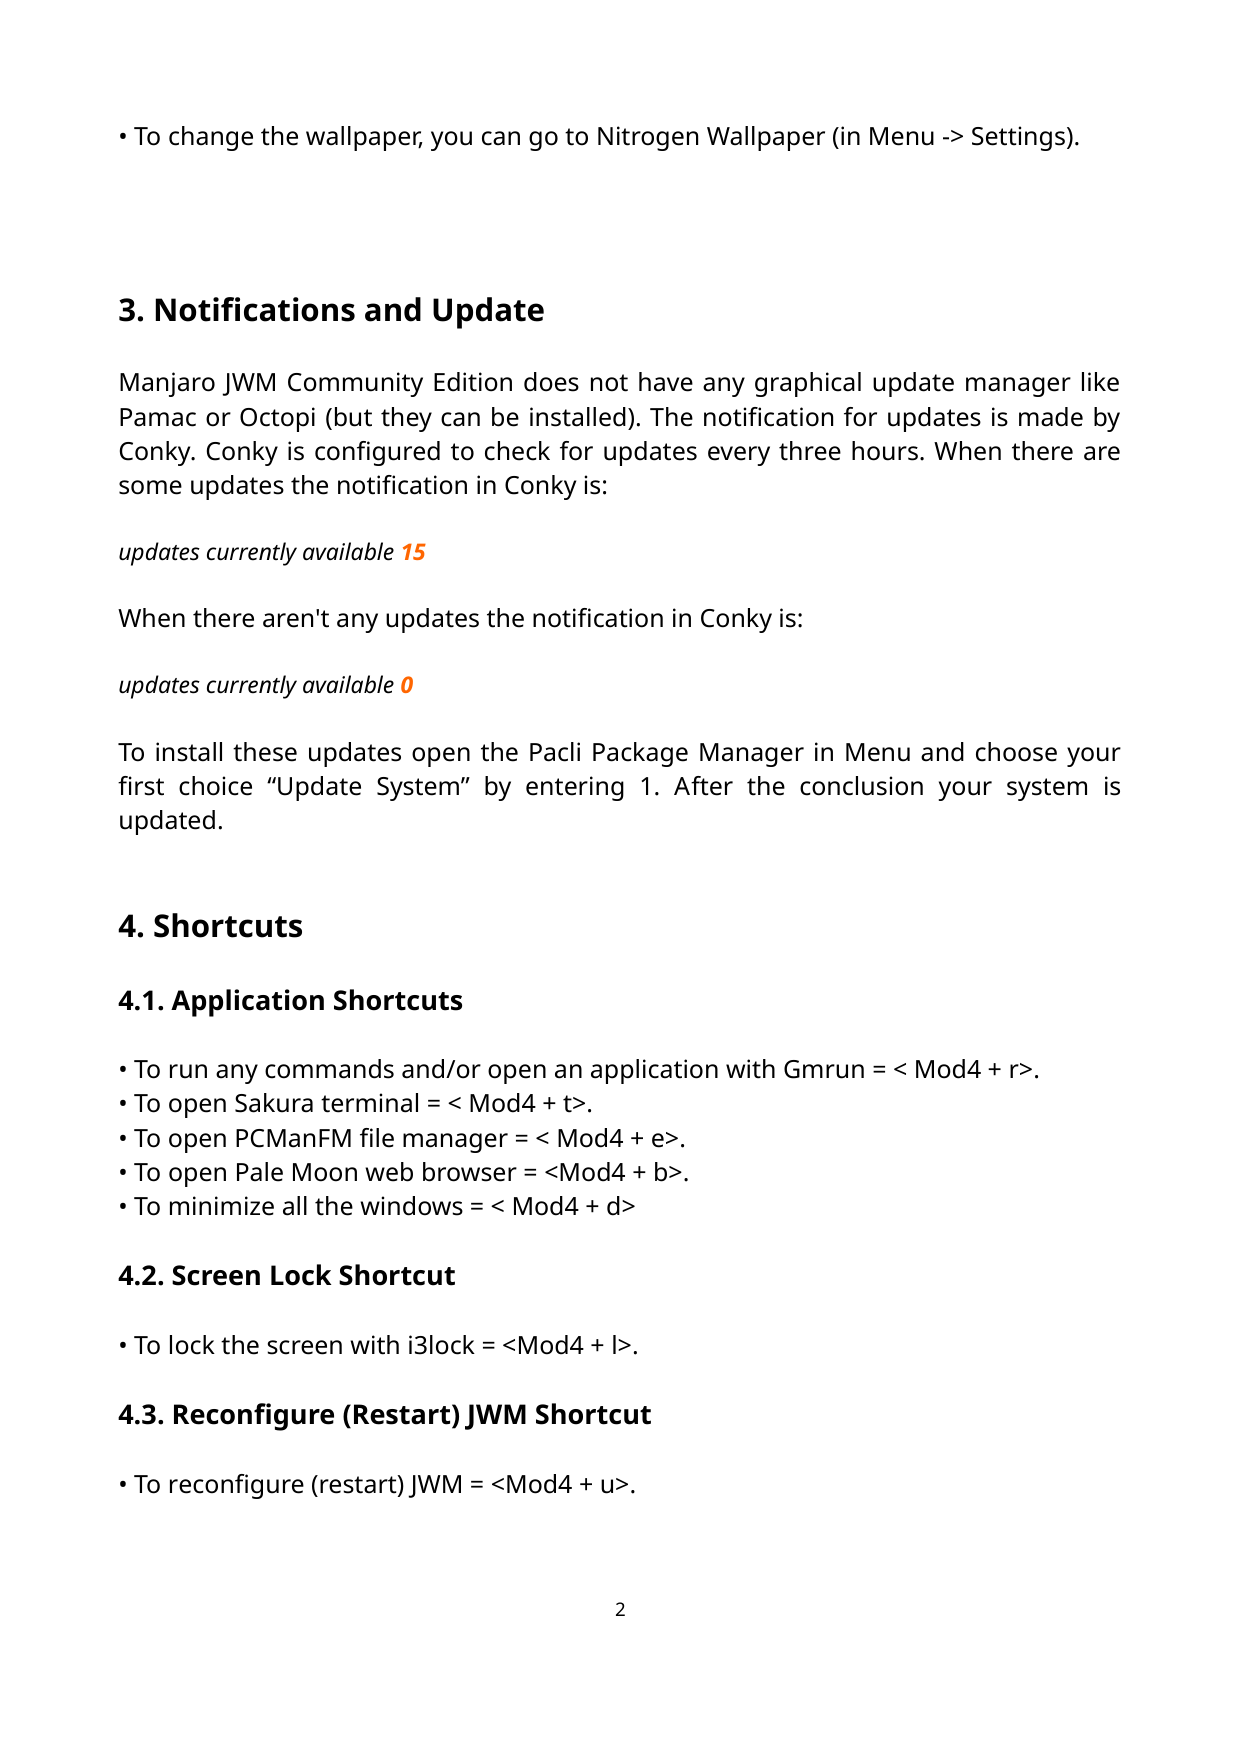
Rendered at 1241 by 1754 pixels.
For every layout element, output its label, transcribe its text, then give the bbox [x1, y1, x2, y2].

text updates currently available 0 [118, 635, 1122, 700]
subtitle 4. Shortcuts [118, 904, 1122, 947]
subtitle 4.3. Reconfigure (Restart) JWM Shortcut [118, 1396, 1122, 1432]
text • To run any commands and/or open an application with Gmrun = < Mod4 + r>. [118, 1052, 1122, 1086]
text To install these updates open the Pacli Package Manager in Menu and choose your first choice “Update System” by entering 1. After the conclusion your system is updated. [118, 700, 1122, 836]
subtitle 3. Notifications and Update [118, 288, 1122, 331]
subtitle 4.1. Application Shortcuts [118, 981, 1122, 1018]
subtitle 4.2. Screen Lock Shortcut [118, 1256, 1122, 1293]
text • To open Sakura terminal = < Mod4 + t>. [118, 1086, 1122, 1120]
text When there aren't any updates the notification in Conky is: [118, 567, 1122, 635]
text Manjaro JWM Community Edition does not have any graphical update manager like Pamac or Octopi (but they can be installed). The notification for updates is made by Conky. Conky is configured to check for updates every three hours. When there are some updates the notification in Conky is: [118, 365, 1122, 501]
text • To minimize all the windows = < Mod4 + d> [118, 1188, 1122, 1222]
text • To reconfigure (restart) JWM = <Mod4 + u>. [118, 1466, 1122, 1501]
text • To lock the screen with i3lock = <Mod4 + l>. [118, 1327, 1122, 1361]
text • To change the wallpaper, you can go to Nitrogen Wallpaper (in Menu -> Settings). [118, 118, 1122, 152]
text updates currently available 15 [118, 501, 1122, 567]
text • To open Pale Moon web browser = <Mod4 + b>. [118, 1154, 1122, 1188]
text • To open PCManFM file manager = < Mod4 + e>. [118, 1120, 1122, 1154]
